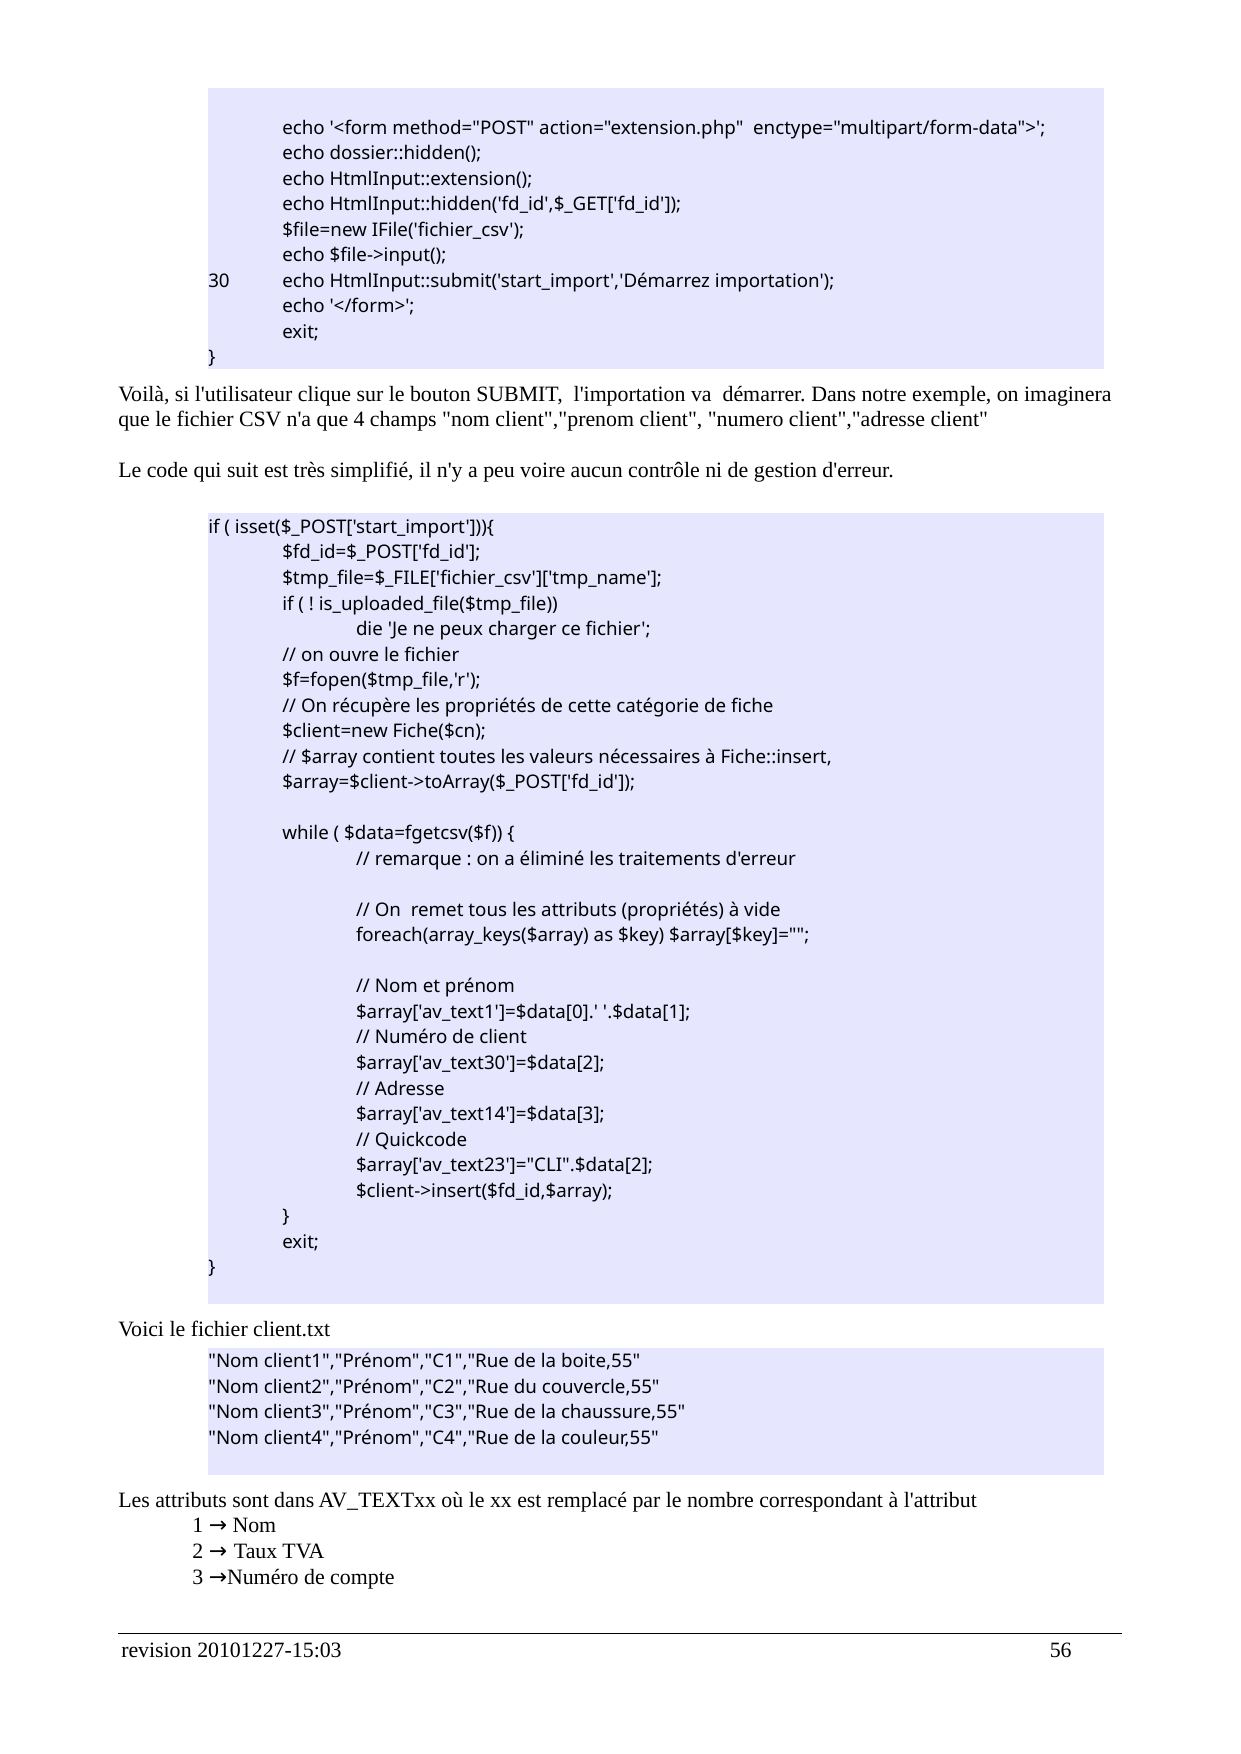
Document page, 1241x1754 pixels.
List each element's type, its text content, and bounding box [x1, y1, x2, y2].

text Les attributs sont dans AV_TEXTxx où le xx est remplacé par le nombre correspondant à l'attribut [118, 1487, 1122, 1512]
text 2 → Taux TVA [192, 1538, 1122, 1564]
text if ( isset($_POST['start_import'])){ $fd_id=$_POST['fd_id']; $tmp_file=$_FILE['fichier_csv']['tmp_name']; if ( ! is_uploaded_file($tmp_file)) die 'Je ne peux charger ce fichier'; // on ouvre le fichier $f=fopen($tmp_file,'r'); // On récupère les propriétés de cette catégorie de fiche $client=new Fiche($cn); // $array contient toutes les valeurs nécessaires à Fiche::insert, $array=$client->toArray($_POST['fd_id']); while ( $data=fgetcsv($f)) { // remarque : on a éliminé les traitements d'erreur // On remet tous les attributs (propriétés) à vide foreach(array_keys($array) as $key) $array[$key]=""; // Nom et prénom $array['av_text1']=$data[0].' '.$data[1]; // Numéro de client $array['av_text30']=$data[2]; // Adresse $array['av_text14']=$data[3]; // Quickcode $array['av_text23']="CLI".$data[2]; $client->insert($fd_id,$array); } exit; } [208, 513, 1104, 1304]
text 3 →Numéro de compte [192, 1564, 1122, 1589]
text Voilà, si l'utilisateur clique sur le bouton SUBMIT, l'importation va démarrer. Dans notre exemple, on imaginera que le fichier CSV n'a que 4 champs "nom client","prenom client", "numero client","adresse client" Le code qui suit est très simplifié, il n'y a peu voire aucun contrôle ni de gestion d'erreur. [118, 381, 1122, 482]
text echo '<form method="POST" action="extension.php" enctype="multipart/form-data">'; echo dossier::hidden(); echo HtmlInput::extension(); echo HtmlInput::hidden('fd_id',$_GET['fd_id']); $file=new IFile('fichier_csv'); echo $file->input(); 30 echo HtmlInput::submit('start_import','Démarrez importation'); echo '</form>'; exit; } [208, 88, 1104, 369]
text "Nom client1","Prénom","C1","Rue de la boite,55" "Nom client2","Prénom","C2","Rue du couvercle,55" "Nom client3","Prénom","C3","Rue de la chaussure,55" "Nom client4","Prénom","C4","Rue de la couleur,55" [208, 1348, 1104, 1475]
text Voici le fichier client.txt [118, 1316, 1122, 1342]
text 1 → Nom [192, 1512, 1122, 1538]
